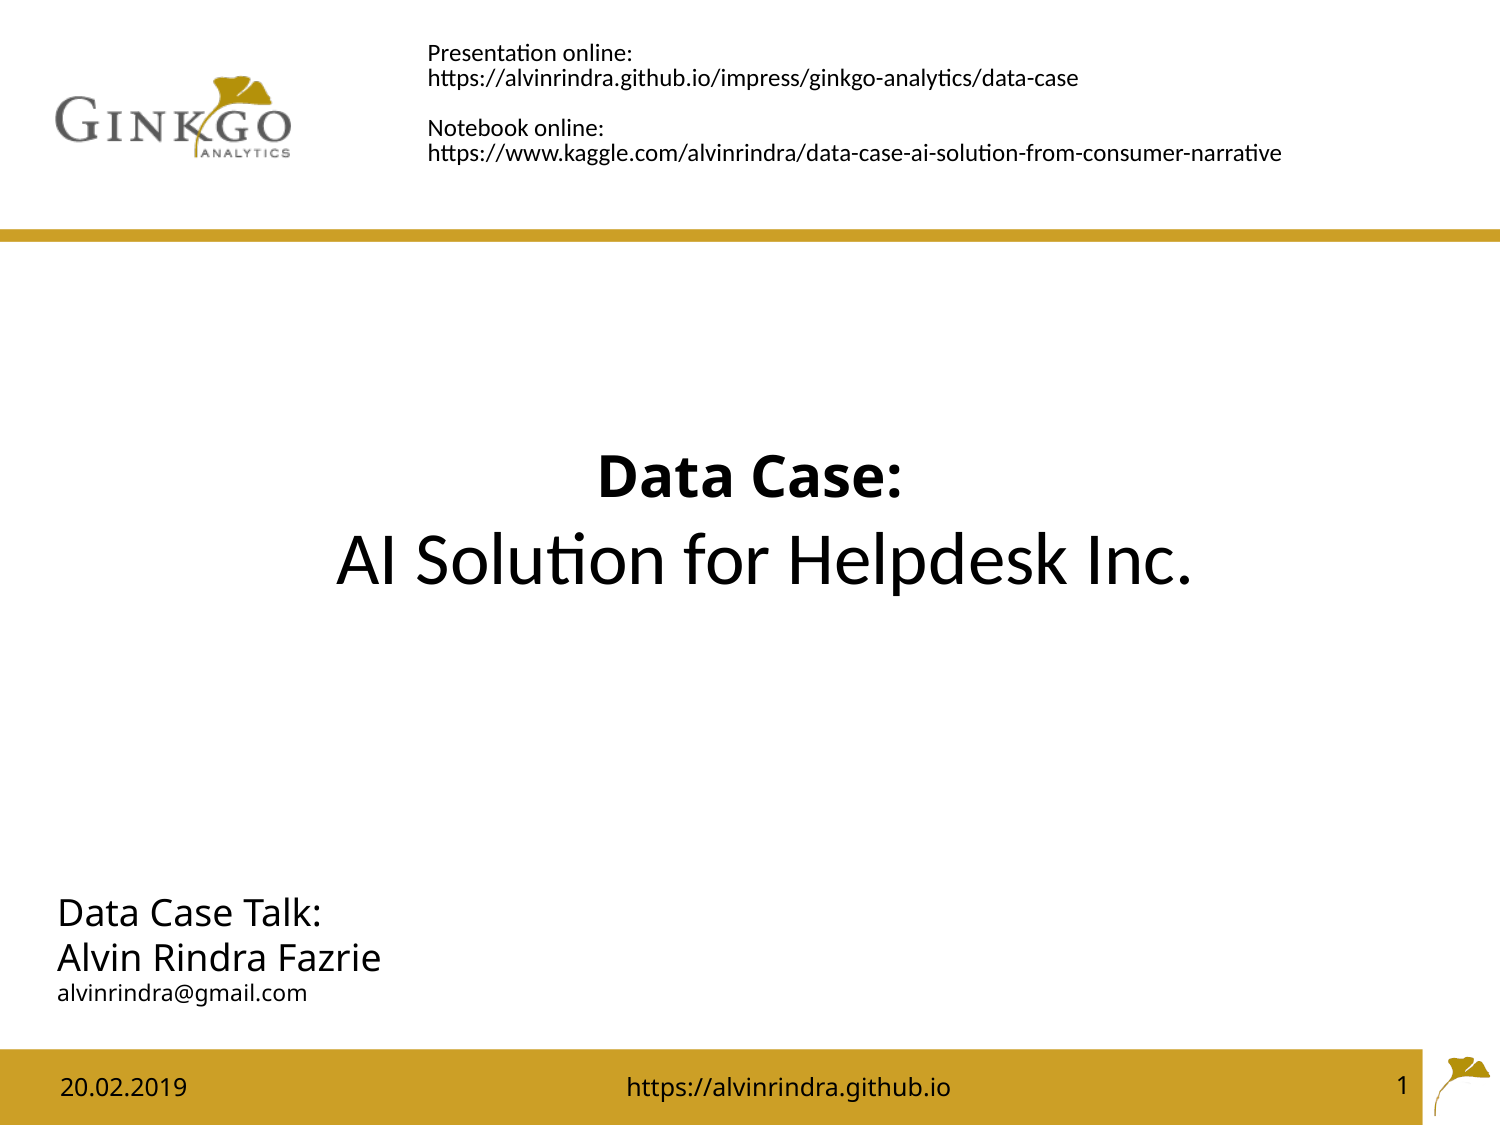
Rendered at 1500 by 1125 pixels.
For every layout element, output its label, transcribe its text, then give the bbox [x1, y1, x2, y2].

picture [0, 0, 1500, 1125]
text_box [1196, 1056, 1425, 1117]
text_box Data Case Talk: Alvin Rindra Fazrie alvinrindra@gmail.com [42, 881, 1000, 961]
text_box Data Case: AI Solution for Helpdesk Inc. [44, 431, 1471, 630]
text_box Presentation online: https://alvinrindra.github.io/impress/ginkgo-analytics/data-case Notebook online: https://www.kaggle.com/alvinrindra/data-case-ai-solution-from-consumer-narrative [412, 35, 1500, 255]
text_box https://alvinrindra.github.io [265, 1056, 993, 1117]
text_box 20.02.2019 [60, 1056, 265, 1117]
